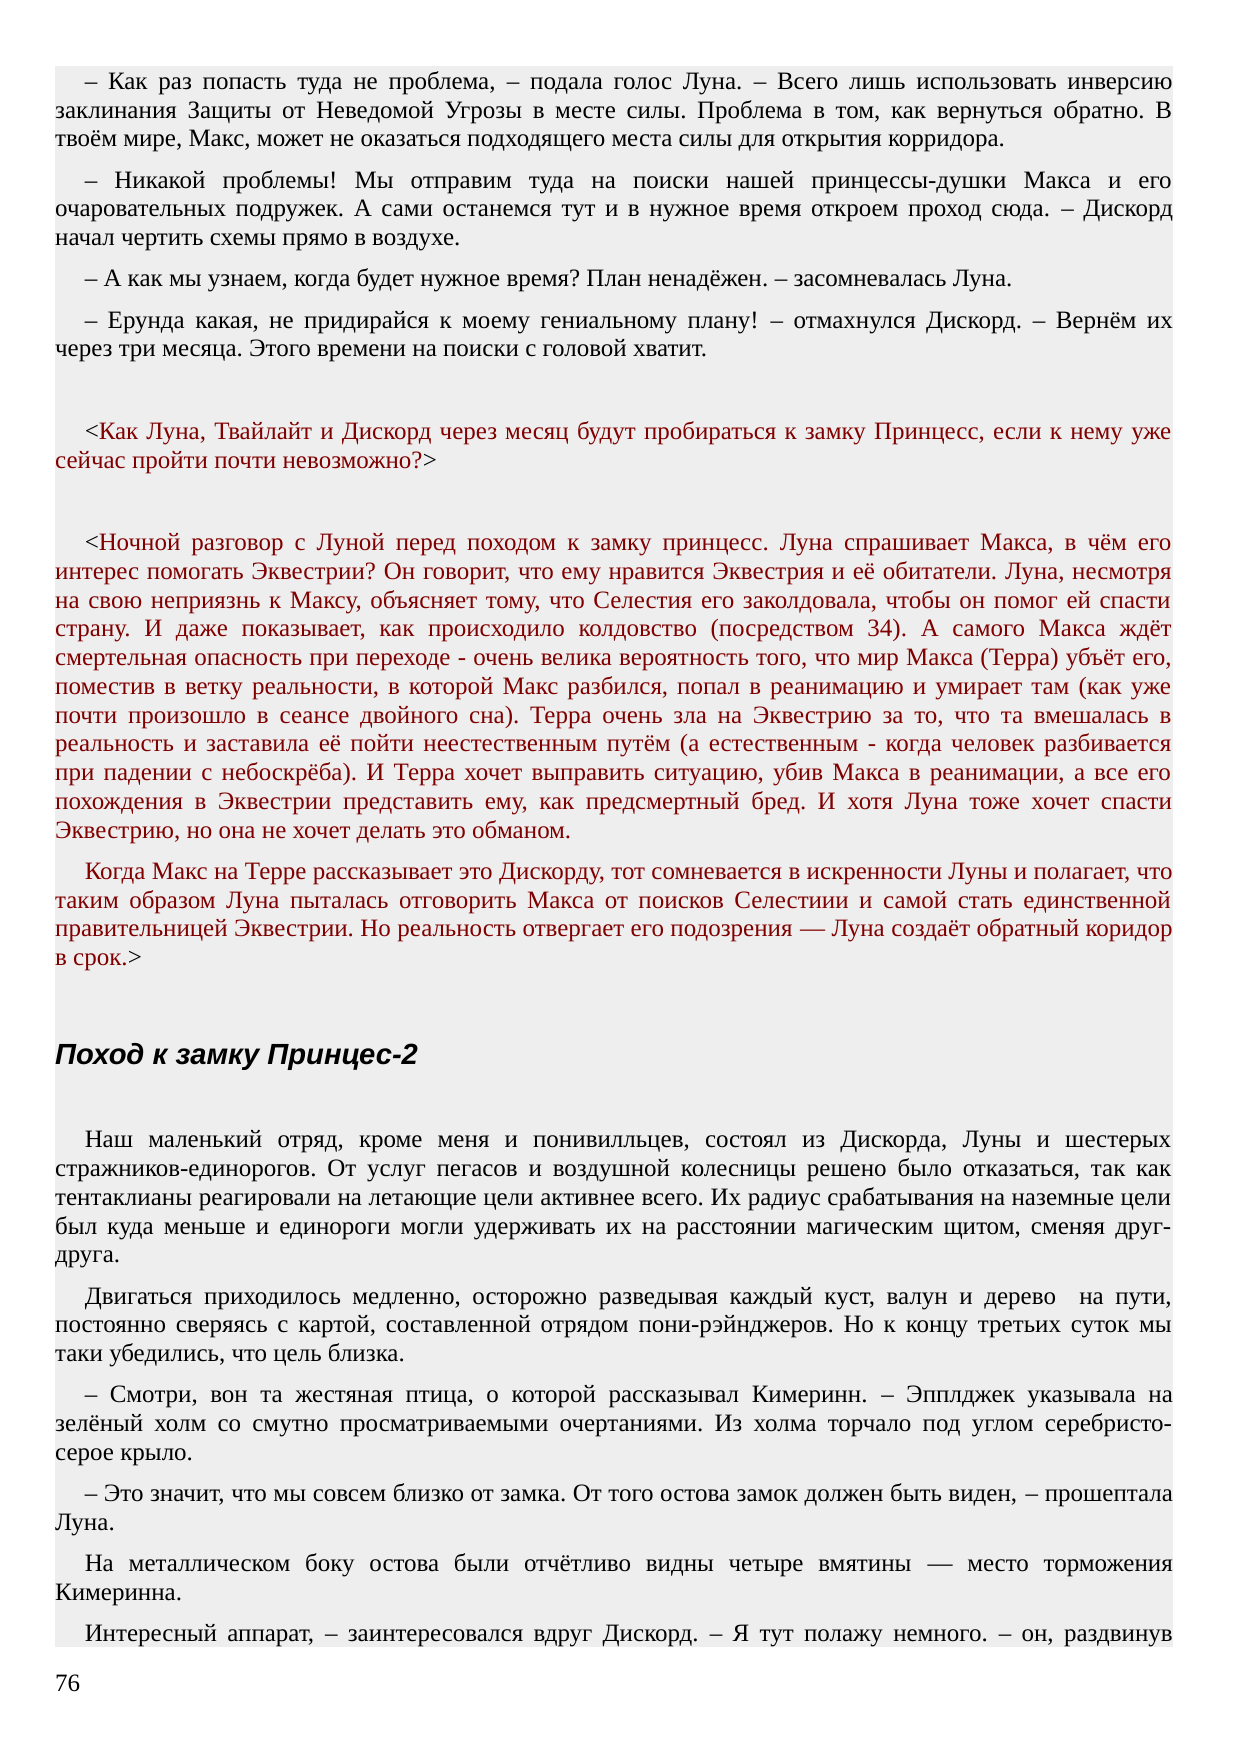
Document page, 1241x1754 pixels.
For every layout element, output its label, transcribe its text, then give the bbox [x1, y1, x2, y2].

text – Смотри, вон та жестяная птица, о которой рассказывал Кимеринн. – Эпплджек указывала на зелёный холм со смутно просматриваемыми очертаниями. Из холма торчало под углом серебристо-серое крыло. [55, 1379, 1173, 1466]
text Когда Макс на Терре рассказывает это Дискорду, тот сомневается в искренности Луны и полагает, что таким образом Луна пыталась отговорить Макса от поисков Селестиии и самой стать единственной правительницей Эквестрии. Но реальность отвергает его подозрения — Луна создаёт обратный коридор в срок.> [55, 856, 1173, 971]
text – Никакой проблемы! Мы отправим туда на поиски нашей принцессы-душки Макса и его очаровательных подружек. А сами останемся тут и в нужное время откроем проход сюда. – Дискорд начал чертить схемы прямо в воздухе. [55, 165, 1173, 251]
text – Как раз попасть туда не проблема, – подала голос Луна. – Всего лишь использовать инверсию заклинания Защиты от Неведомой Угрозы в месте силы. Проблема в том, как вернуться обратно. В твоём мире, Макс, может не оказаться подходящего места силы для открытия корридора. [55, 66, 1173, 152]
text Интересный аппарат, – заинтересовался вдруг Дискорд. – Я тут полажу немного. – он, раздвинув [55, 1618, 1173, 1647]
subtitle Поход к замку Принцес-2 [55, 1037, 1173, 1071]
text <Ночной разговор с Луной перед походом к замку принцесс. Луна спрашивает Макса, в чём его интерес помогать Эквестрии? Он говорит, что ему нравится Эквестрия и её обитатели. Луна, несмотря на свою неприязнь к Максу, объясняет тому, что Селестия его заколдовала, чтобы он помог ей спасти страну. И даже показывает, как происходило колдовство (посредством 34). А самого Макса ждёт смертельная опасность при переходе - очень велика вероятность того, что мир Макса (Терра) убъёт его, поместив в ветку реальности, в которой Макс разбился, попал в реанимацию и умирает там (как уже почти произошло в сеансе двойного сна). Терра очень зла на Эквестрию за то, что та вмешалась в реальность и заставила её пойти неестественным путём (а естественным - когда человек разбивается при падении с небоскрёба). И Терра хочет выправить ситуацию, убив Макса в реанимации, а все его похождения в Эквестрии представить ему, как предсмертный бред. И хотя Луна тоже хочет спасти Эквестрию, но она не хочет делать это обманом. [55, 527, 1173, 843]
text <Как Луна, Твайлайт и Дискорд через месяц будут пробираться к замку Принцесс, если к нему уже сейчас пройти почти невозможно?> [55, 416, 1173, 473]
text На металлическом боку остова были отчётливо видны четыре вмятины — место торможения Кимеринна. [55, 1548, 1173, 1606]
text – А как мы узнаем, когда будет нужное время? План ненадёжен. – засомневалась Луна. [55, 263, 1173, 292]
text – Ерунда какая, не придирайся к моему гениальному плану! – отмахнулся Дискорд. – Вернём их через три месяца. Этого времени на поиски с головой хватит. [55, 305, 1173, 362]
text Двигаться приходилось медленно, осторожно разведывая каждый куст, валун и дерево на пути, постоянно сверяясь с картой, составленной отрядом пони-рэйнджеров. Но к концу третьих суток мы таки убедились, что цель близка. [55, 1281, 1173, 1367]
text – Это значит, что мы совсем близко от замка. От того остова замок должен быть виден, – прошептала Луна. [55, 1478, 1173, 1536]
text Наш маленький отряд, кроме меня и понивилльцев, состоял из Дискорда, Луны и шестерых стражников-единорогов. От услуг пегасов и воздушной колесницы решено было отказаться, так как тентаклианы реагировали на летающие цели активнее всего. Их радиус срабатывания на наземные цели был куда меньше и единороги могли удерживать их на расстоянии магическим щитом, сменяя друг-друга. [55, 1124, 1173, 1268]
